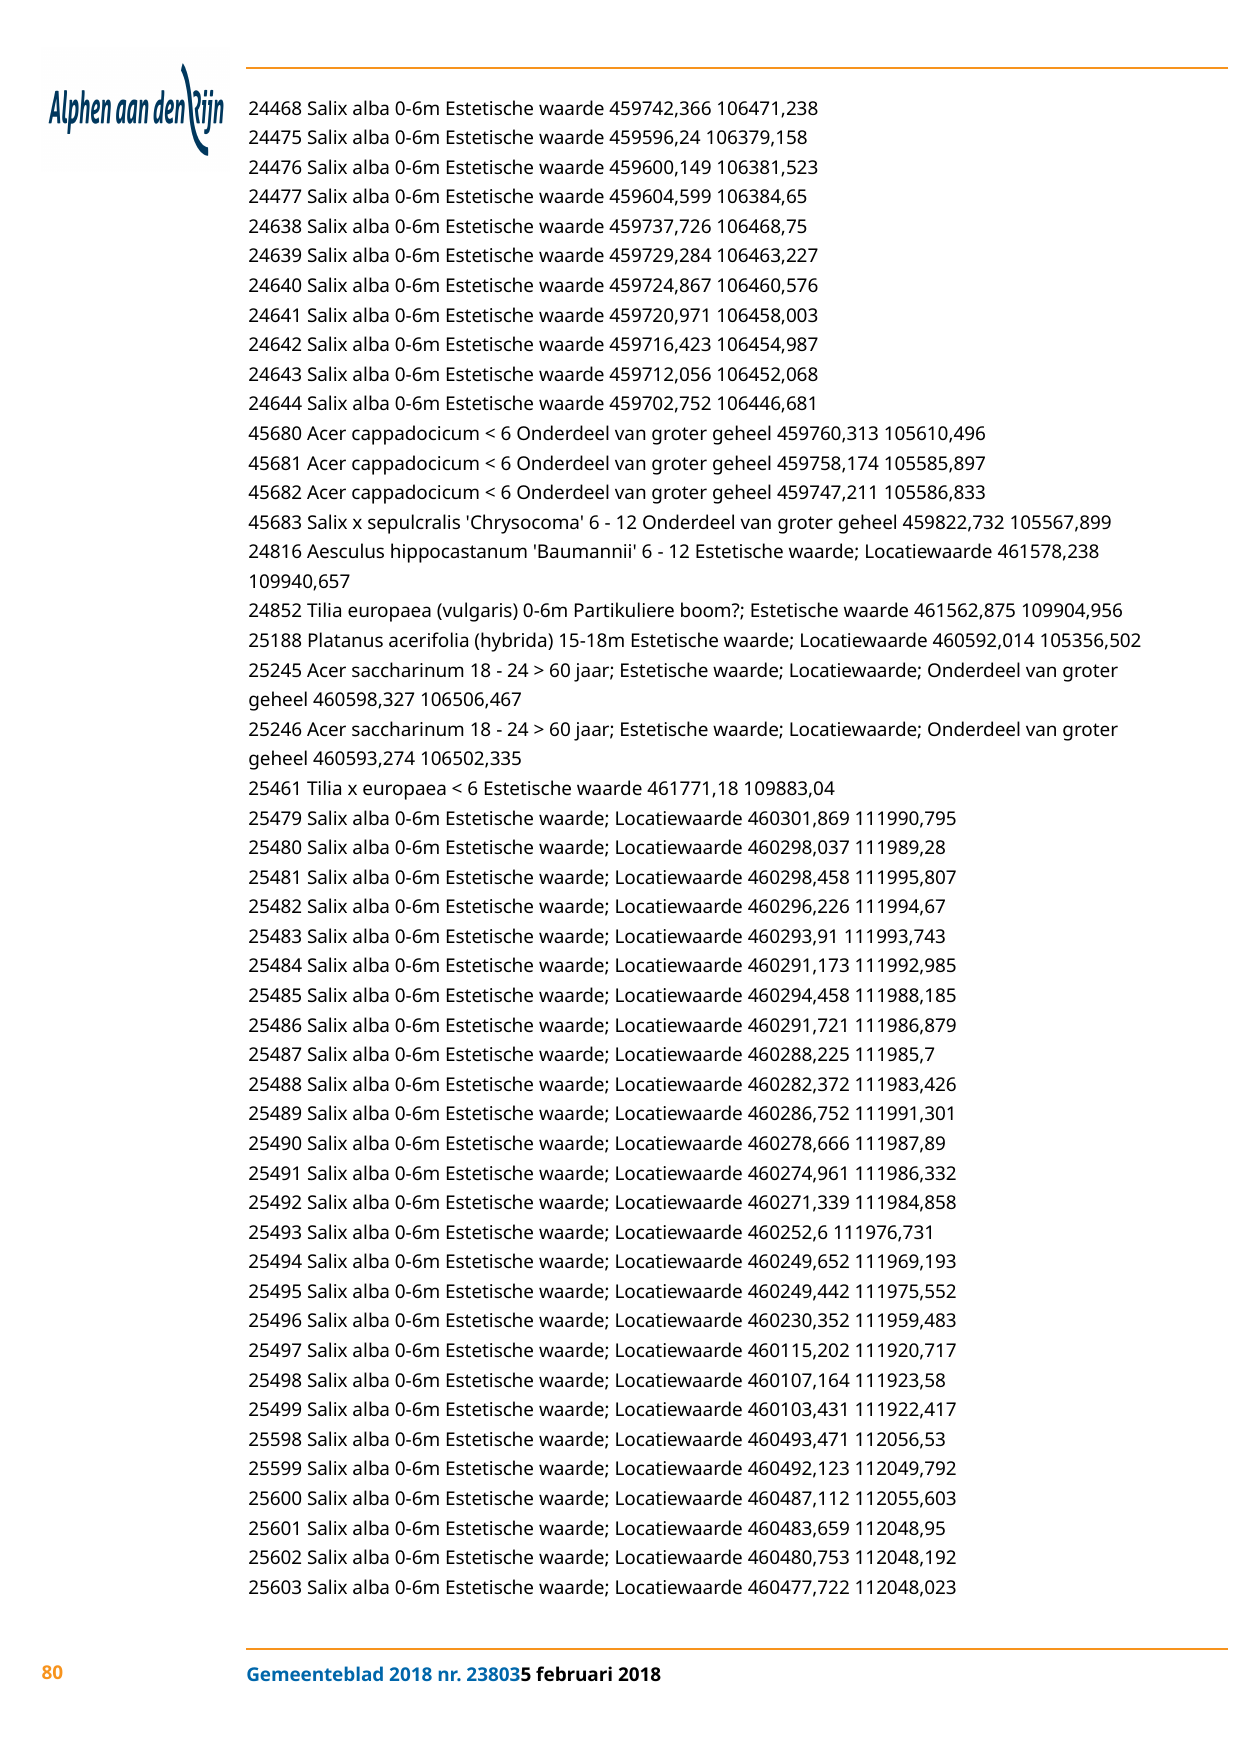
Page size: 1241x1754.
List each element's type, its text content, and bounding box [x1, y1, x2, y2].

text 24642 Salix alba 0-6m Estetische waarde 459716,423 106454,987 [248, 331, 1152, 357]
picture [41, 47, 231, 172]
text 24475 Salix alba 0-6m Estetische waarde 459596,24 106379,158 [248, 124, 1152, 150]
text 25482 Salix alba 0-6m Estetische waarde; Locatiewaarde 460296,226 111994,67 [248, 893, 1152, 919]
text 25245 Acer saccharinum 18 - 24 > 60 jaar; Estetische waarde; Locatiewaarde; Onderdeel van groter geheel 460598,327 106506,467 [248, 657, 1152, 712]
text 45681 Acer cappadocicum < 6 Onderdeel van groter geheel 459758,174 105585,897 [248, 450, 1152, 476]
text 25461 Tilia x europaea < 6 Estetische waarde 461771,18 109883,04 [248, 775, 1152, 801]
text 25496 Salix alba 0-6m Estetische waarde; Locatiewaarde 460230,352 111959,483 [248, 1308, 1152, 1333]
text 25479 Salix alba 0-6m Estetische waarde; Locatiewaarde 460301,869 111990,795 [248, 805, 1152, 831]
text 25492 Salix alba 0-6m Estetische waarde; Locatiewaarde 460271,339 111984,858 [248, 1189, 1152, 1215]
text 24477 Salix alba 0-6m Estetische waarde 459604,599 106384,65 [248, 183, 1152, 209]
text 25601 Salix alba 0-6m Estetische waarde; Locatiewaarde 460483,659 112048,95 [248, 1515, 1152, 1541]
text 25488 Salix alba 0-6m Estetische waarde; Locatiewaarde 460282,372 111983,426 [248, 1071, 1152, 1097]
text 24644 Salix alba 0-6m Estetische waarde 459702,752 106446,681 [248, 391, 1152, 416]
text 25498 Salix alba 0-6m Estetische waarde; Locatiewaarde 460107,164 111923,58 [248, 1367, 1152, 1393]
text 25491 Salix alba 0-6m Estetische waarde; Locatiewaarde 460274,961 111986,332 [248, 1160, 1152, 1186]
text 25480 Salix alba 0-6m Estetische waarde; Locatiewaarde 460298,037 111989,28 [248, 834, 1152, 860]
text 25603 Salix alba 0-6m Estetische waarde; Locatiewaarde 460477,722 112048,023 [248, 1574, 1152, 1600]
text 25485 Salix alba 0-6m Estetische waarde; Locatiewaarde 460294,458 111988,185 [248, 982, 1152, 1008]
text 24638 Salix alba 0-6m Estetische waarde 459737,726 106468,75 [248, 213, 1152, 239]
text 25600 Salix alba 0-6m Estetische waarde; Locatiewaarde 460487,112 112055,603 [248, 1485, 1152, 1511]
text 25483 Salix alba 0-6m Estetische waarde; Locatiewaarde 460293,91 111993,743 [248, 923, 1152, 949]
text 25602 Salix alba 0-6m Estetische waarde; Locatiewaarde 460480,753 112048,192 [248, 1544, 1152, 1570]
text 25481 Salix alba 0-6m Estetische waarde; Locatiewaarde 460298,458 111995,807 [248, 864, 1152, 890]
text 25487 Salix alba 0-6m Estetische waarde; Locatiewaarde 460288,225 111985,7 [248, 1041, 1152, 1067]
text 24476 Salix alba 0-6m Estetische waarde 459600,149 106381,523 [248, 154, 1152, 180]
text 45680 Acer cappadocicum < 6 Onderdeel van groter geheel 459760,313 105610,496 [248, 420, 1152, 446]
text 25490 Salix alba 0-6m Estetische waarde; Locatiewaarde 460278,666 111987,89 [248, 1130, 1152, 1156]
text 25494 Salix alba 0-6m Estetische waarde; Locatiewaarde 460249,652 111969,193 [248, 1248, 1152, 1274]
text 25495 Salix alba 0-6m Estetische waarde; Locatiewaarde 460249,442 111975,552 [248, 1278, 1152, 1304]
text 25489 Salix alba 0-6m Estetische waarde; Locatiewaarde 460286,752 111991,301 [248, 1101, 1152, 1126]
text 24468 Salix alba 0-6m Estetische waarde 459742,366 106471,238 [248, 95, 1152, 121]
text 25246 Acer saccharinum 18 - 24 > 60 jaar; Estetische waarde; Locatiewaarde; Onderdeel van groter geheel 460593,274 106502,335 [248, 716, 1152, 771]
text 25486 Salix alba 0-6m Estetische waarde; Locatiewaarde 460291,721 111986,879 [248, 1012, 1152, 1038]
text 24852 Tilia europaea (vulgaris) 0-6m Partikuliere boom?; Estetische waarde 461562,875 109904,956 [248, 598, 1152, 623]
text 45683 Salix x sepulcralis 'Chrysocoma' 6 - 12 Onderdeel van groter geheel 459822,732 105567,899 [248, 509, 1152, 535]
text 25484 Salix alba 0-6m Estetische waarde; Locatiewaarde 460291,173 111992,985 [248, 953, 1152, 978]
text 24641 Salix alba 0-6m Estetische waarde 459720,971 106458,003 [248, 302, 1152, 328]
text 24643 Salix alba 0-6m Estetische waarde 459712,056 106452,068 [248, 361, 1152, 387]
text 25493 Salix alba 0-6m Estetische waarde; Locatiewaarde 460252,6 111976,731 [248, 1219, 1152, 1245]
text 45682 Acer cappadocicum < 6 Onderdeel van groter geheel 459747,211 105586,833 [248, 479, 1152, 505]
text 25188 Platanus acerifolia (hybrida) 15-18m Estetische waarde; Locatiewaarde 460592,014 105356,502 [248, 627, 1152, 653]
text 25598 Salix alba 0-6m Estetische waarde; Locatiewaarde 460493,471 112056,53 [248, 1426, 1152, 1452]
text 25497 Salix alba 0-6m Estetische waarde; Locatiewaarde 460115,202 111920,717 [248, 1337, 1152, 1363]
text 24816 Aesculus hippocastanum 'Baumannii' 6 - 12 Estetische waarde; Locatiewaarde 461578,238 109940,657 [248, 538, 1152, 594]
text 25599 Salix alba 0-6m Estetische waarde; Locatiewaarde 460492,123 112049,792 [248, 1456, 1152, 1481]
text 24640 Salix alba 0-6m Estetische waarde 459724,867 106460,576 [248, 272, 1152, 298]
text 24639 Salix alba 0-6m Estetische waarde 459729,284 106463,227 [248, 243, 1152, 268]
text 25499 Salix alba 0-6m Estetische waarde; Locatiewaarde 460103,431 111922,417 [248, 1396, 1152, 1422]
